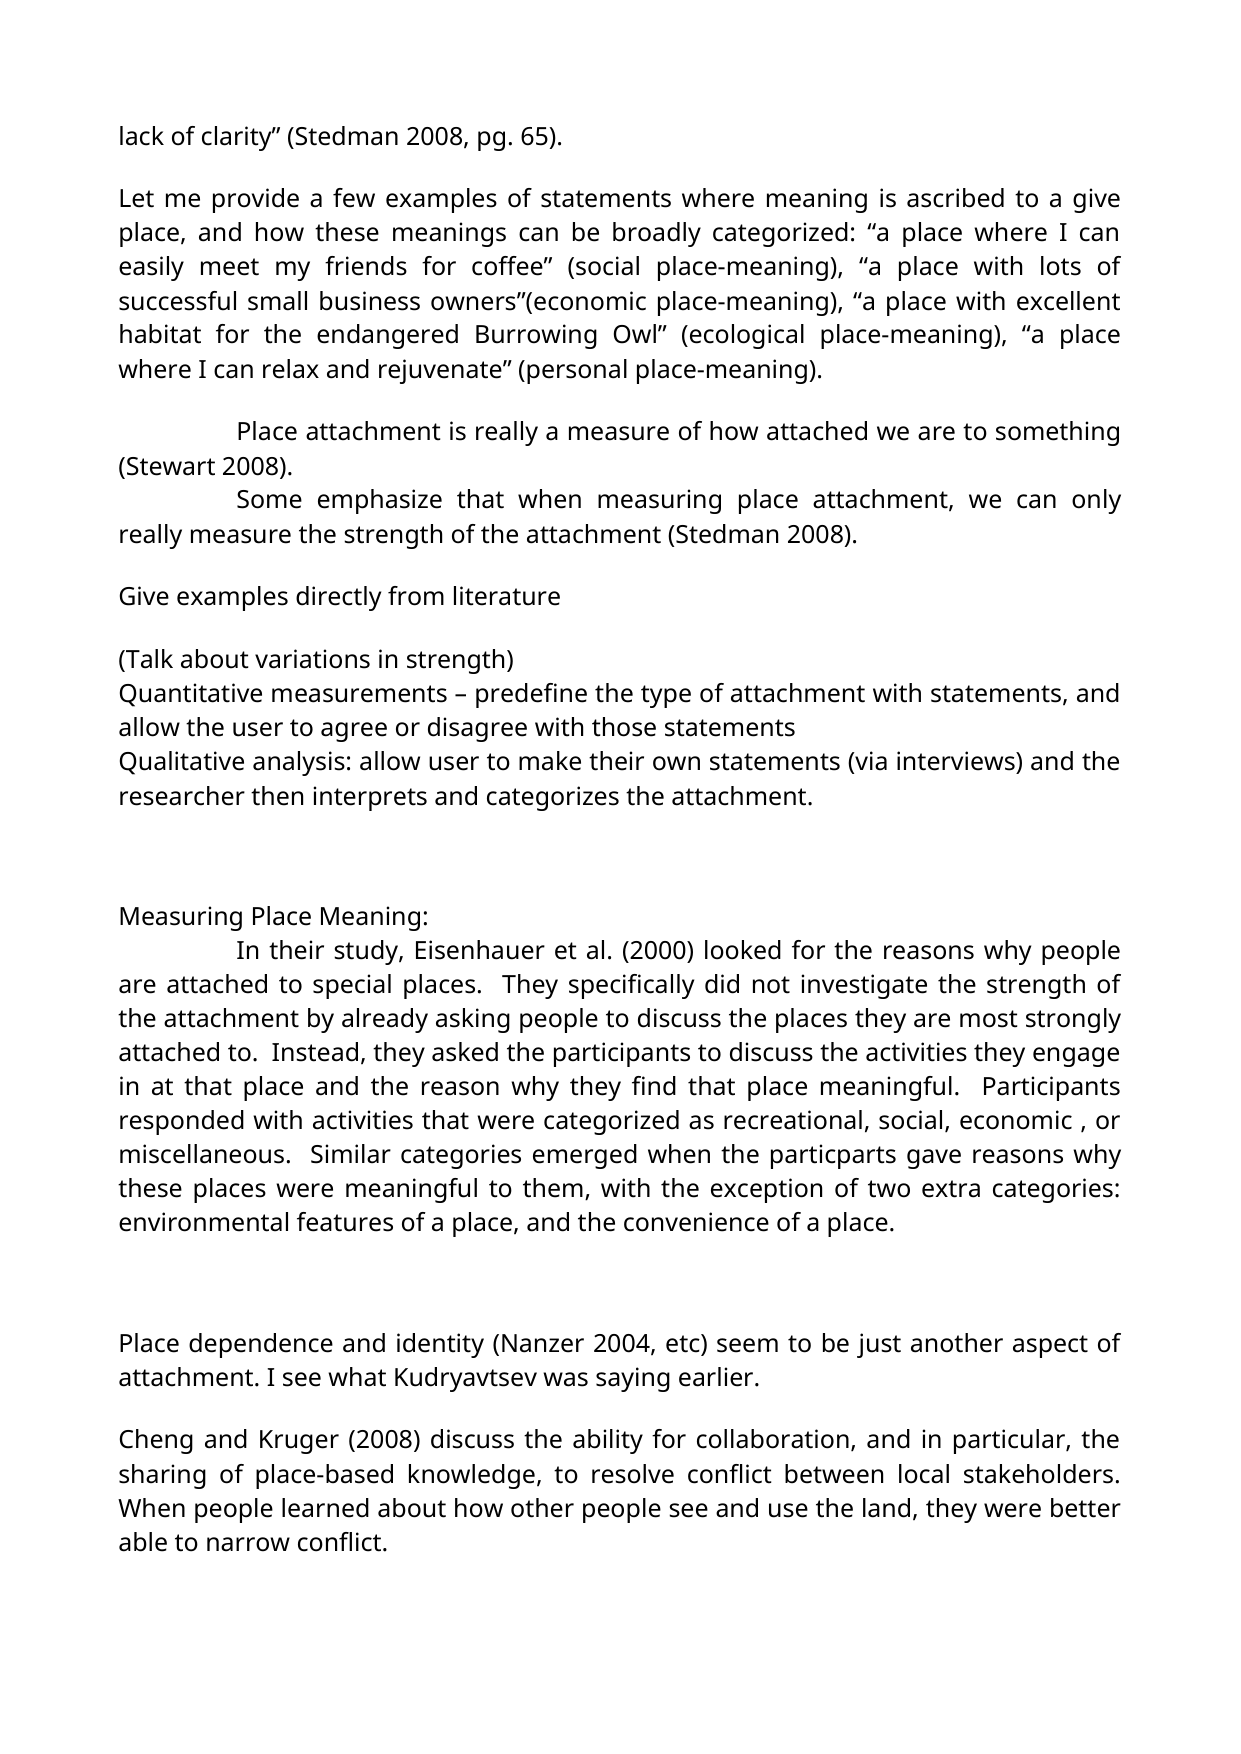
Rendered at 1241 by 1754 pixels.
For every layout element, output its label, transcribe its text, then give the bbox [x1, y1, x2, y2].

text In their study, Eisenhauer et al. (2000) looked for the reasons why people are attached to special places. They specifically did not investigate the strength of the attachment by already asking people to discuss the places they are most strongly attached to. Instead, they asked the participants to discuss the activities they engage in at that place and the reason why they find that place meaningful. Participants responded with activities that were categorized as recreational, social, economic , or miscellaneous. Similar categories emerged when the particparts gave reasons why these places were meaningful to them, with the exception of two extra categories: environmental features of a place, and the convenience of a place. [118, 932, 1122, 1239]
text (Talk about variations in strength) [118, 642, 1122, 676]
text Give examples directly from literature [118, 579, 1122, 613]
text Measuring Place Meaning: [118, 898, 1122, 932]
text Place dependence and identity (Nanzer 2004, etc) seem to be just another aspect of attachment. I see what Kudryavtsev was saying earlier. [118, 1325, 1122, 1393]
text Quantitative measurements – predefine the type of attachment with statements, and allow the user to agree or disagree with those statements [118, 676, 1122, 744]
text Let me provide a few examples of statements where meaning is ascribed to a give place, and how these meanings can be broadly categorized: “a place where I can easily meet my friends for coffee” (social place-meaning), “a place with lots of successful small business owners”(economic place-meaning), “a place with excellent habitat for the endangered Burrowing Owl” (ecological place-meaning), “a place where I can relax and rejuvenate” (personal place-meaning). [118, 181, 1122, 385]
text Place attachment is really a measure of how attached we are to something (Stewart 2008). [118, 414, 1122, 482]
text Cheng and Kruger (2008) discuss the ability for collaboration, and in particular, the sharing of place-based knowledge, to resolve conflict between local stakeholders. When people learned about how other people see and use the land, they were better able to narrow conflict. [118, 1422, 1122, 1558]
text Qualitative analysis: allow user to make their own statements (via interviews) and the researcher then interprets and categorizes the attachment. [118, 744, 1122, 812]
text Some emphasize that when measuring place attachment, we can only really measure the strength of the attachment (Stedman 2008). [118, 482, 1122, 550]
text lack of clarity” (Stedman 2008, pg. 65). [118, 118, 1122, 152]
